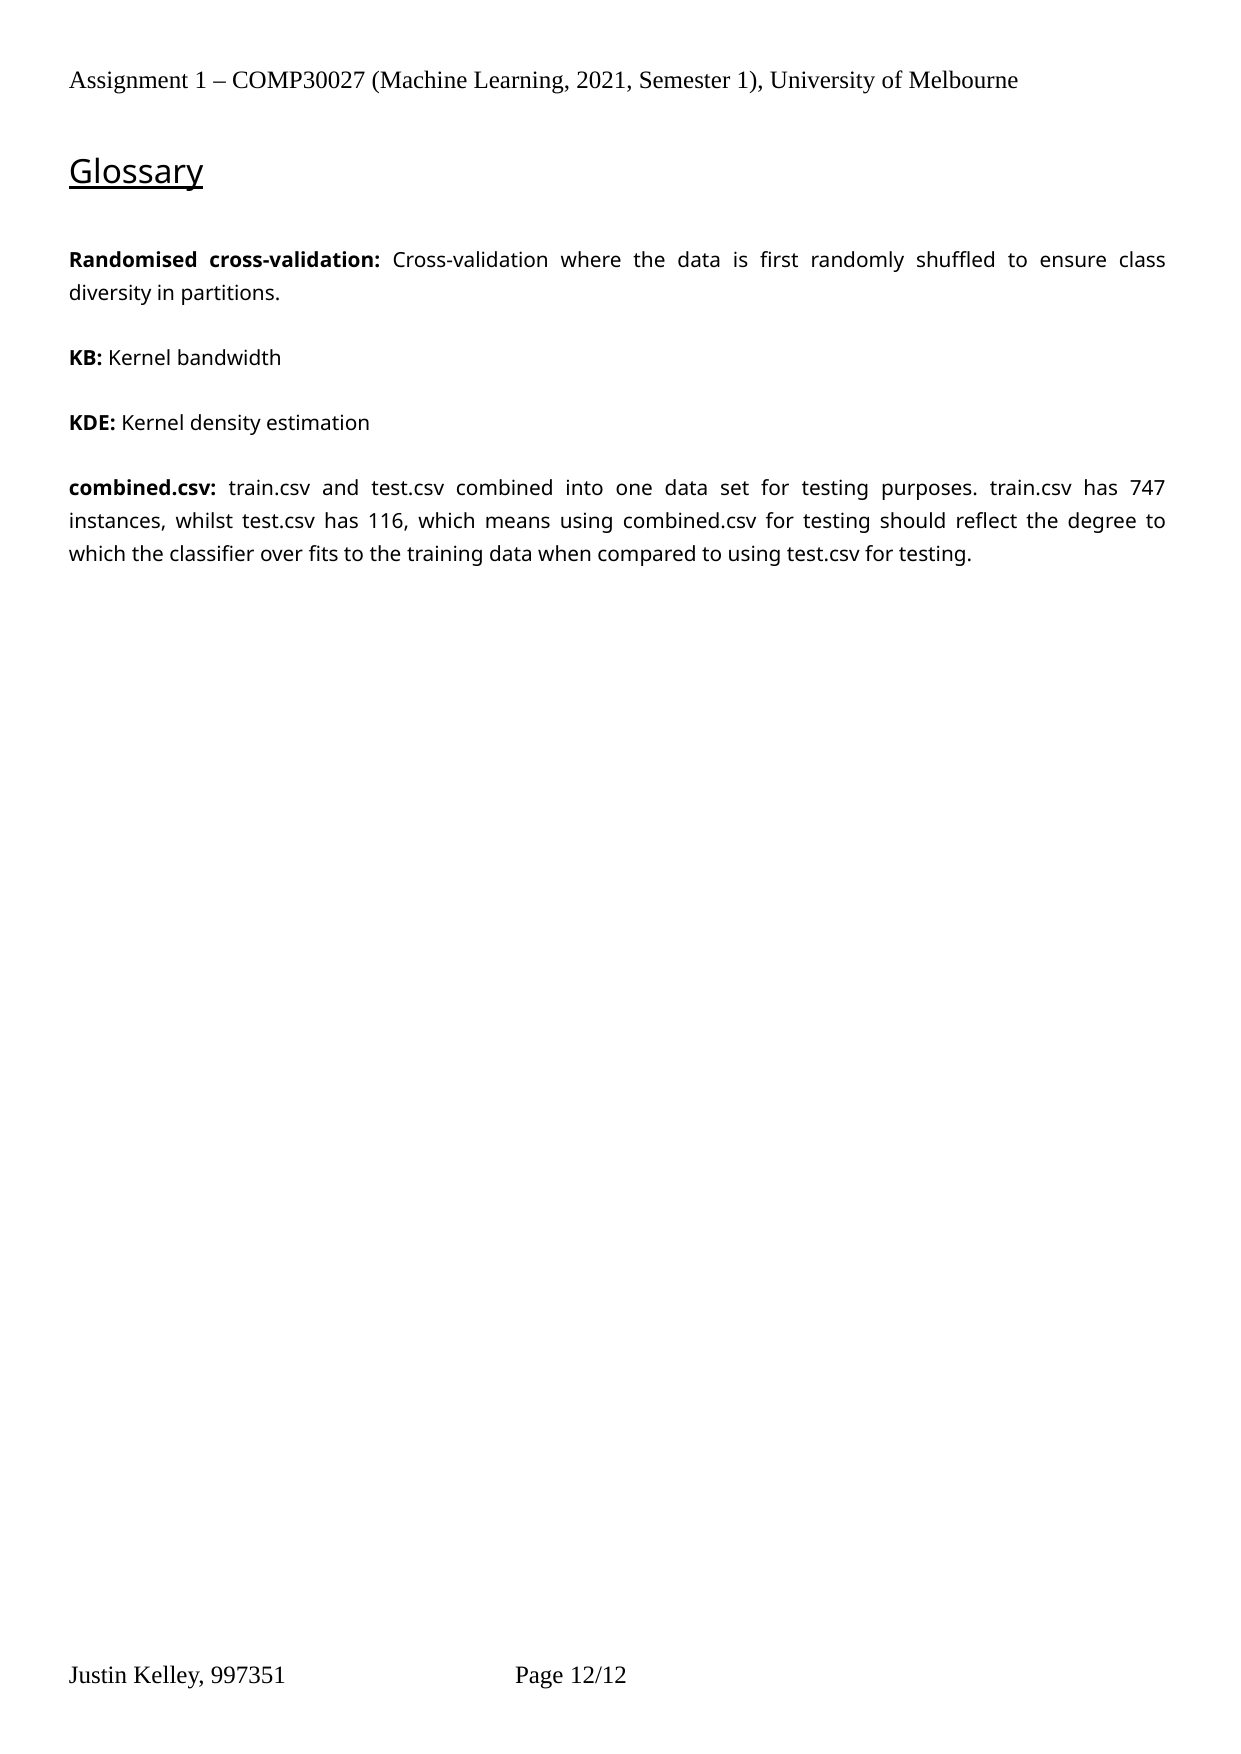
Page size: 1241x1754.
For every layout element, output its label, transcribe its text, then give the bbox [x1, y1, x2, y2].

text combined.csv: train.csv and test.csv combined into one data set for testing purposes. train.csv has 747 instances, whilst test.csv has 116, which means using combined.csv for testing should reflect the degree to which the classifier over fits to the training data when compared to using test.csv for testing. [69, 473, 1167, 567]
text KB: Kernel bandwidth [69, 343, 1167, 372]
text Randomised cross-validation: Cross-validation where the data is first randomly shuffled to ensure class diversity in partitions. [69, 245, 1167, 306]
subtitle Glossary [69, 148, 1167, 194]
text KDE: Kernel density estimation [69, 408, 1167, 437]
